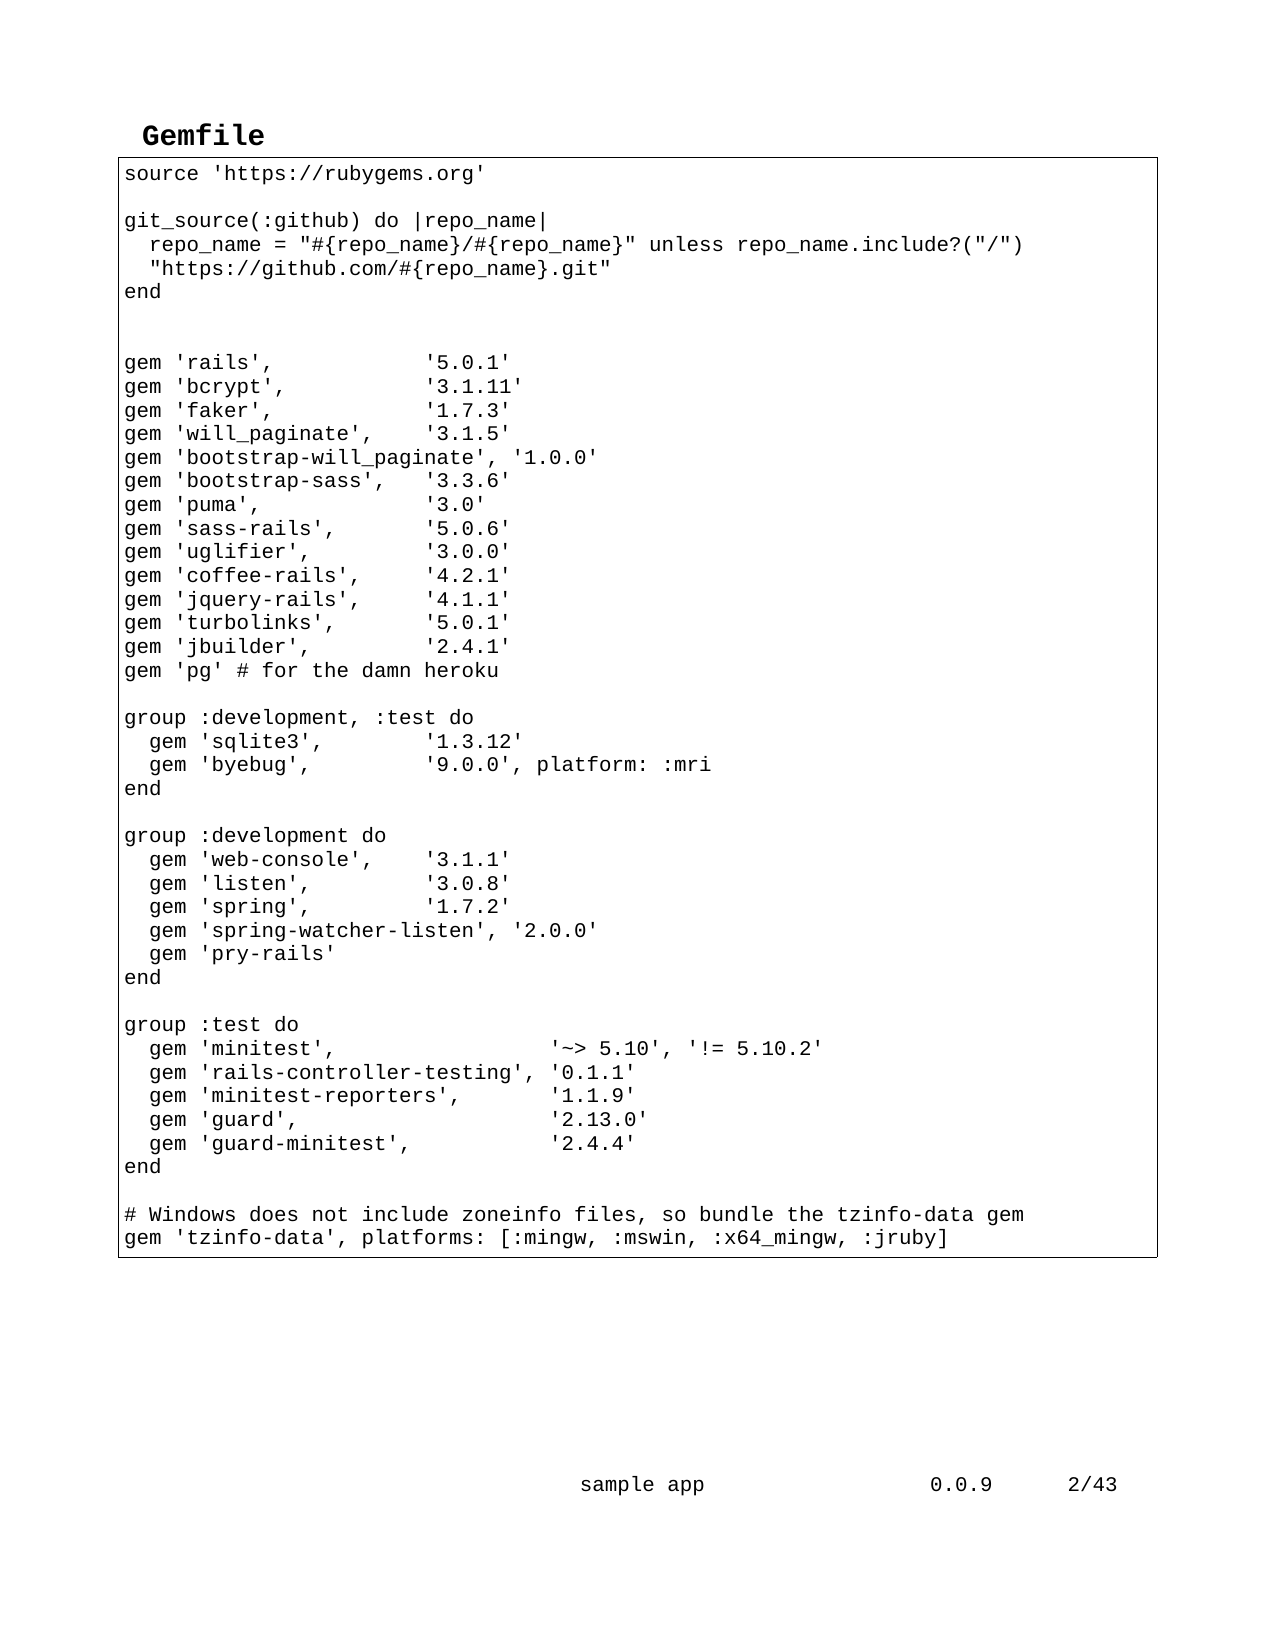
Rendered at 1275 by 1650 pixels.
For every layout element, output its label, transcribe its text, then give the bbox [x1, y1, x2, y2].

table_header source 'https://rubygems.org' git_source(:github) do |repo_name| repo_name = "#{repo_name}/#{repo_name}" unless repo_name.include?("/") "https://github.com/#{repo_name}.git" end gem 'rails', '5.0.1' gem 'bcrypt', '3.1.11' gem 'faker', '1.7.3' gem 'will_paginate', '3.1.5' gem 'bootstrap-will_paginate', '1.0.0' gem 'bootstrap-sass', '3.3.6' gem 'puma', '3.0' gem 'sass-rails', '5.0.6' gem 'uglifier', '3.0.0' gem 'coffee-rails', '4.2.1' gem 'jquery-rails', '4.1.1' gem 'turbolinks', '5.0.1' gem 'jbuilder', '2.4.1' gem 'pg' # for the damn heroku group :development, :test do gem 'sqlite3', '1.3.12' gem 'byebug', '9.0.0', platform: :mri end group :development do gem 'web-console', '3.1.1' gem 'listen', '3.0.8' gem 'spring', '1.7.2' gem 'spring-watcher-listen', '2.0.0' gem 'pry-rails' end group :test do gem 'minitest', '~> 5.10', '!= 5.10.2' gem 'rails-controller-testing', '0.1.1' gem 'minitest-reporters', '1.1.9' gem 'guard', '2.13.0' gem 'guard-minitest', '2.4.4' end # Windows does not include zoneinfo files, so bundle the tzinfo-data gem gem 'tzinfo-data', platforms: [:mingw, :mswin, :x64_mingw, :jruby] [119, 158, 1157, 1257]
subtitle Gemfile [142, 121, 1157, 154]
